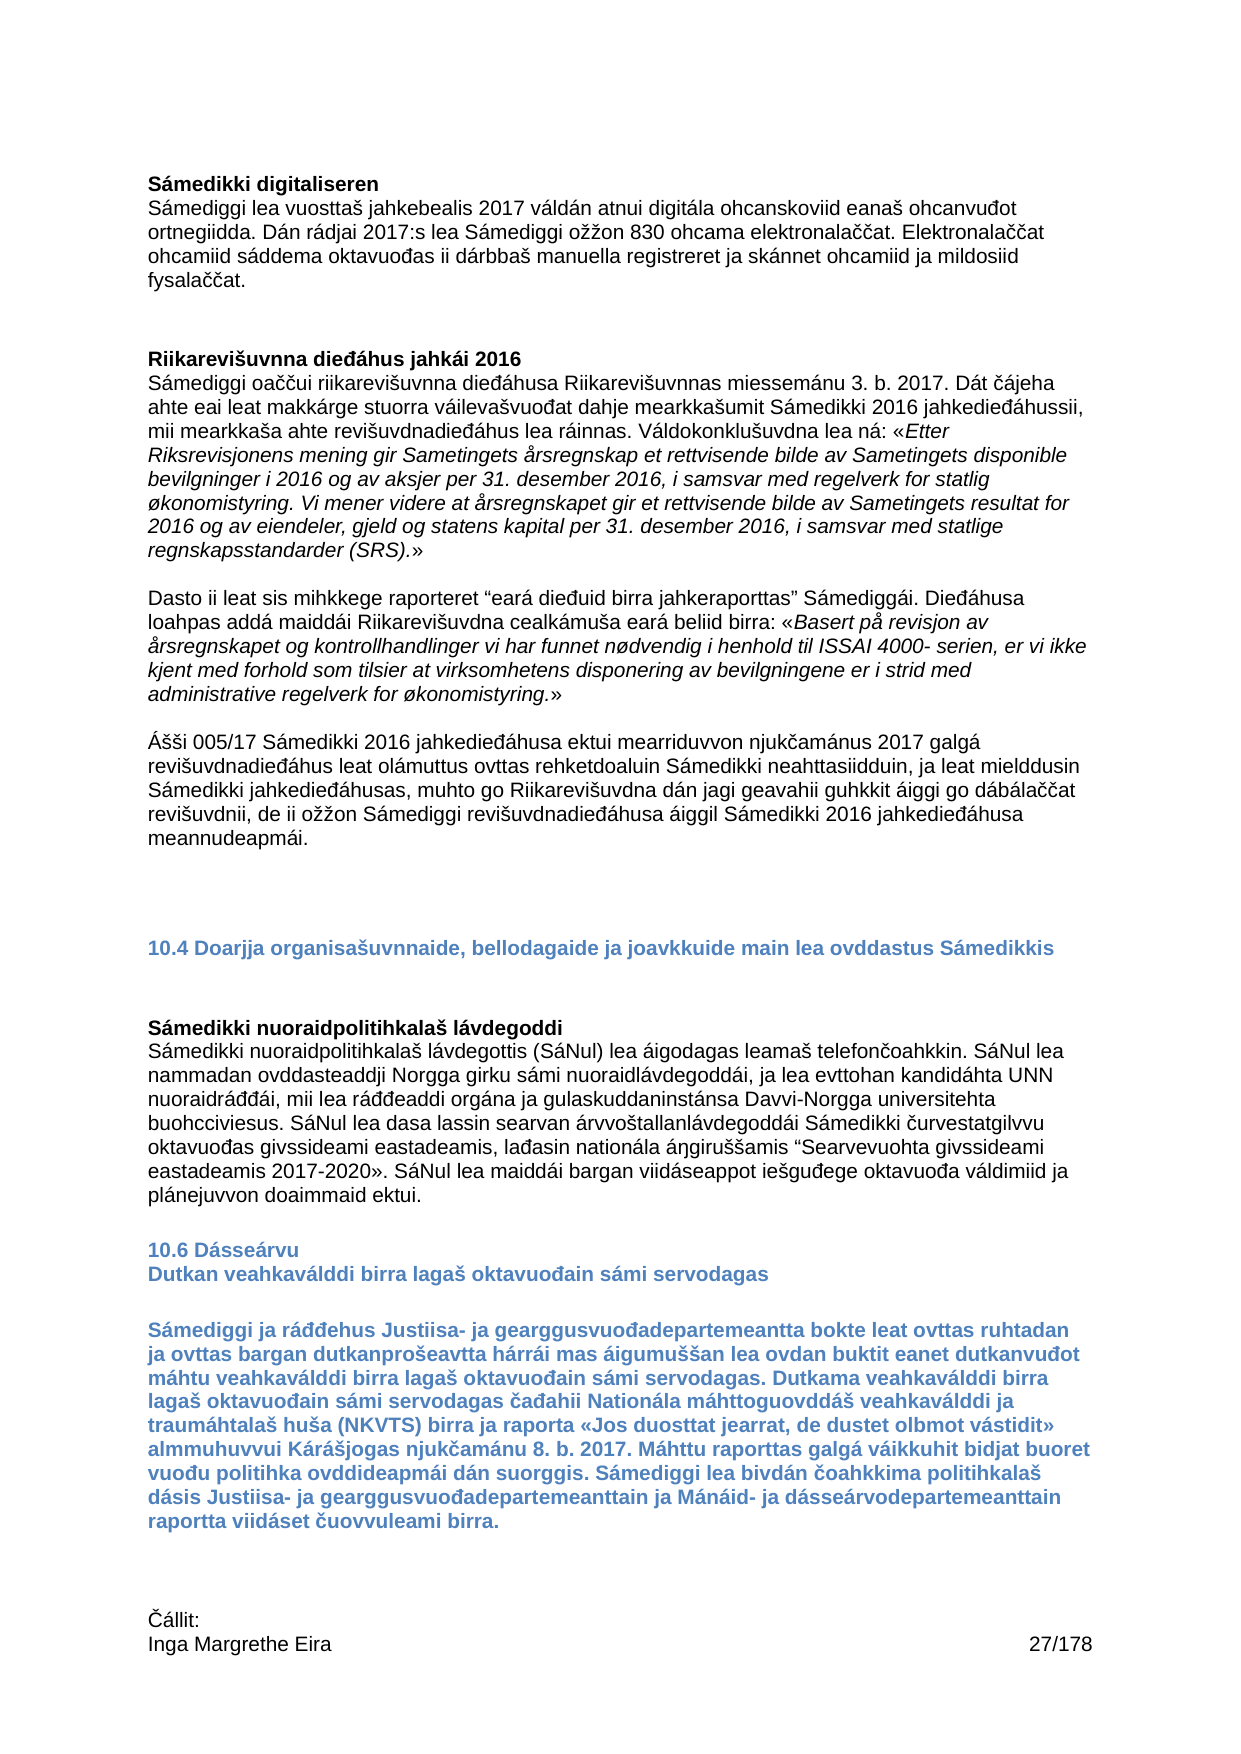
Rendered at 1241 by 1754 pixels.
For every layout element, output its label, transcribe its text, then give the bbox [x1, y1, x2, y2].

table_header Sámedikki digitaliseren Sámediggi lea vuosttaš jahkebealis 2017 váldán atnui digitála ohcanskoviid eanaš ohcanvuđot ortnegiidda. Dán rádjai 2017:s lea Sámediggi ožžon 830 ohcama elektronalaččat. Elektronalaččat ohcamiid sáddema oktavuođas ii dárbbaš manuella registreret ja skánnet ohcamiid ja mildosiid fysalaččat. Riikarevišuvnna dieđáhus jahkái 2016 Sámediggi oaččui riikarevišuvnna dieđáhusa Riikarevišuvnnas miessemánu 3. b. 2017. Dát čájeha ahte eai leat makkárge stuorra váilevašvuođat dahje mearkkašumit Sámedikki 2016 jahkedieđáhussii, mii mearkkaša ahte revišuvdnadieđáhus lea ráinnas. Váldokonklušuvdna lea ná: «Etter Riksrevisjonens mening gir Sametingets årsregnskap et rettvisende bilde av Sametingets disponible bevilgninger i 2016 og av aksjer per 31. desember 2016, i samsvar med regelverk for statlig økonomistyring. Vi mener videre at årsregnskapet gir et rettvisende bilde av Sametingets resultat for 2016 og av eiendeler, gjeld og statens kapital per 31. desember 2016, i samsvar med statlige regnskapsstandarder (SRS).» Dasto ii leat sis mihkkege raporteret “eará dieđuid birra jahkeraporttas” Sámediggái. Dieđáhusa loahpas addá maiddái Riikarevišuvdna cealkámuša eará beliid birra: «Basert på revisjon av årsregnskapet og kontrollhandlinger vi har funnet nødvendig i henhold til ISSAI 4000- serien, er vi ikke kjent med forhold som tilsier at virksomhetens disponering av bevilgningene er i strid med administrative regelverk for økonomistyring.» Ášši 005/17 Sámedikki 2016 jahkedieđáhusa ektui mearriduvvon njukčamánus 2017 galgá revišuvdnadieđáhus leat olámuttus ovttas rehketdoaluin Sámedikki neahttasiidduin, ja leat mielddusin Sámedikki jahkedieđáhusas, muhto go Riikarevišuvdna dán jagi geavahii guhkkit áiggi go dábálaččat revišuvdnii, de ii ožžon Sámediggi revišuvdnadieđáhusa áiggil Sámedikki 2016 jahkedieđáhusa meannudeapmái. 10.4 Doarjja organisašuvnnaide, bellodagaide ja joavkkuide main lea ovddastus Sámedikkis Sámedikki nuoraidpolitihkalaš lávdegoddi Sámedikki nuoraidpolitihkalaš lávdegottis (SáNul) lea áigodagas leamaš telefončoahkkin. SáNul lea nammadan ovddasteaddji Norgga girku sámi nuoraidlávdegoddái, ja lea evttohan kandidáhta UNN nuoraidráđđái, mii lea ráđđeaddi orgána ja gulaskuddaninstánsa Davvi-Norgga universitehta buohcciviesus. SáNul lea dasa lassin searvan árvvoštallanlávdegoddái Sámedikki čurvestatgilvvu oktavuođas givssideami eastadeamis, lađasin nationála áŋgiruššamis “Searvevuohta givssideami eastadeamis 2017-2020». SáNul lea maiddái bargan viidáseappot iešguđege oktavuođa váldimiid ja plánejuvvon doaimmaid ektui. 10.6 Dásseárvu Dutkan veahkaválddi birra lagaš oktavuođain sámi servodagas Sámediggi ja ráđđehus Justiisa- ja gearggusvuođadepartemeantta bokte leat ovttas ruhtadan ja ovttas bargan dutkanprošeavtta hárrái mas áigumuššan lea ovdan buktit eanet dutkanvuđot máhtu veahkaválddi birra lagaš oktavuođain sámi servodagas. Dutkama veahkaválddi birra lagaš oktavuođain sámi servodagas čađahii Nationála máhttoguovddáš veahkaválddi ja traumáhtalaš huša (NKVTS) birra ja raporta «Jos duosttat jearrat, de dustet olbmot vástidit» almmuhuvvui Kárášjogas njukčamánu 8. b. 2017. Máhttu raporttas galgá váikkuhit bidjat buoret vuođu politihka ovddideapmái dán suorggis. Sámediggi lea bivdán čoahkkima politihkalaš dásis Justiisa- ja gearggusvuođadepartemeanttain ja Mánáid- ja dásseárvodepartemeanttain raportta viidáset čuovvuleami birra. [136, 148, 1104, 1564]
